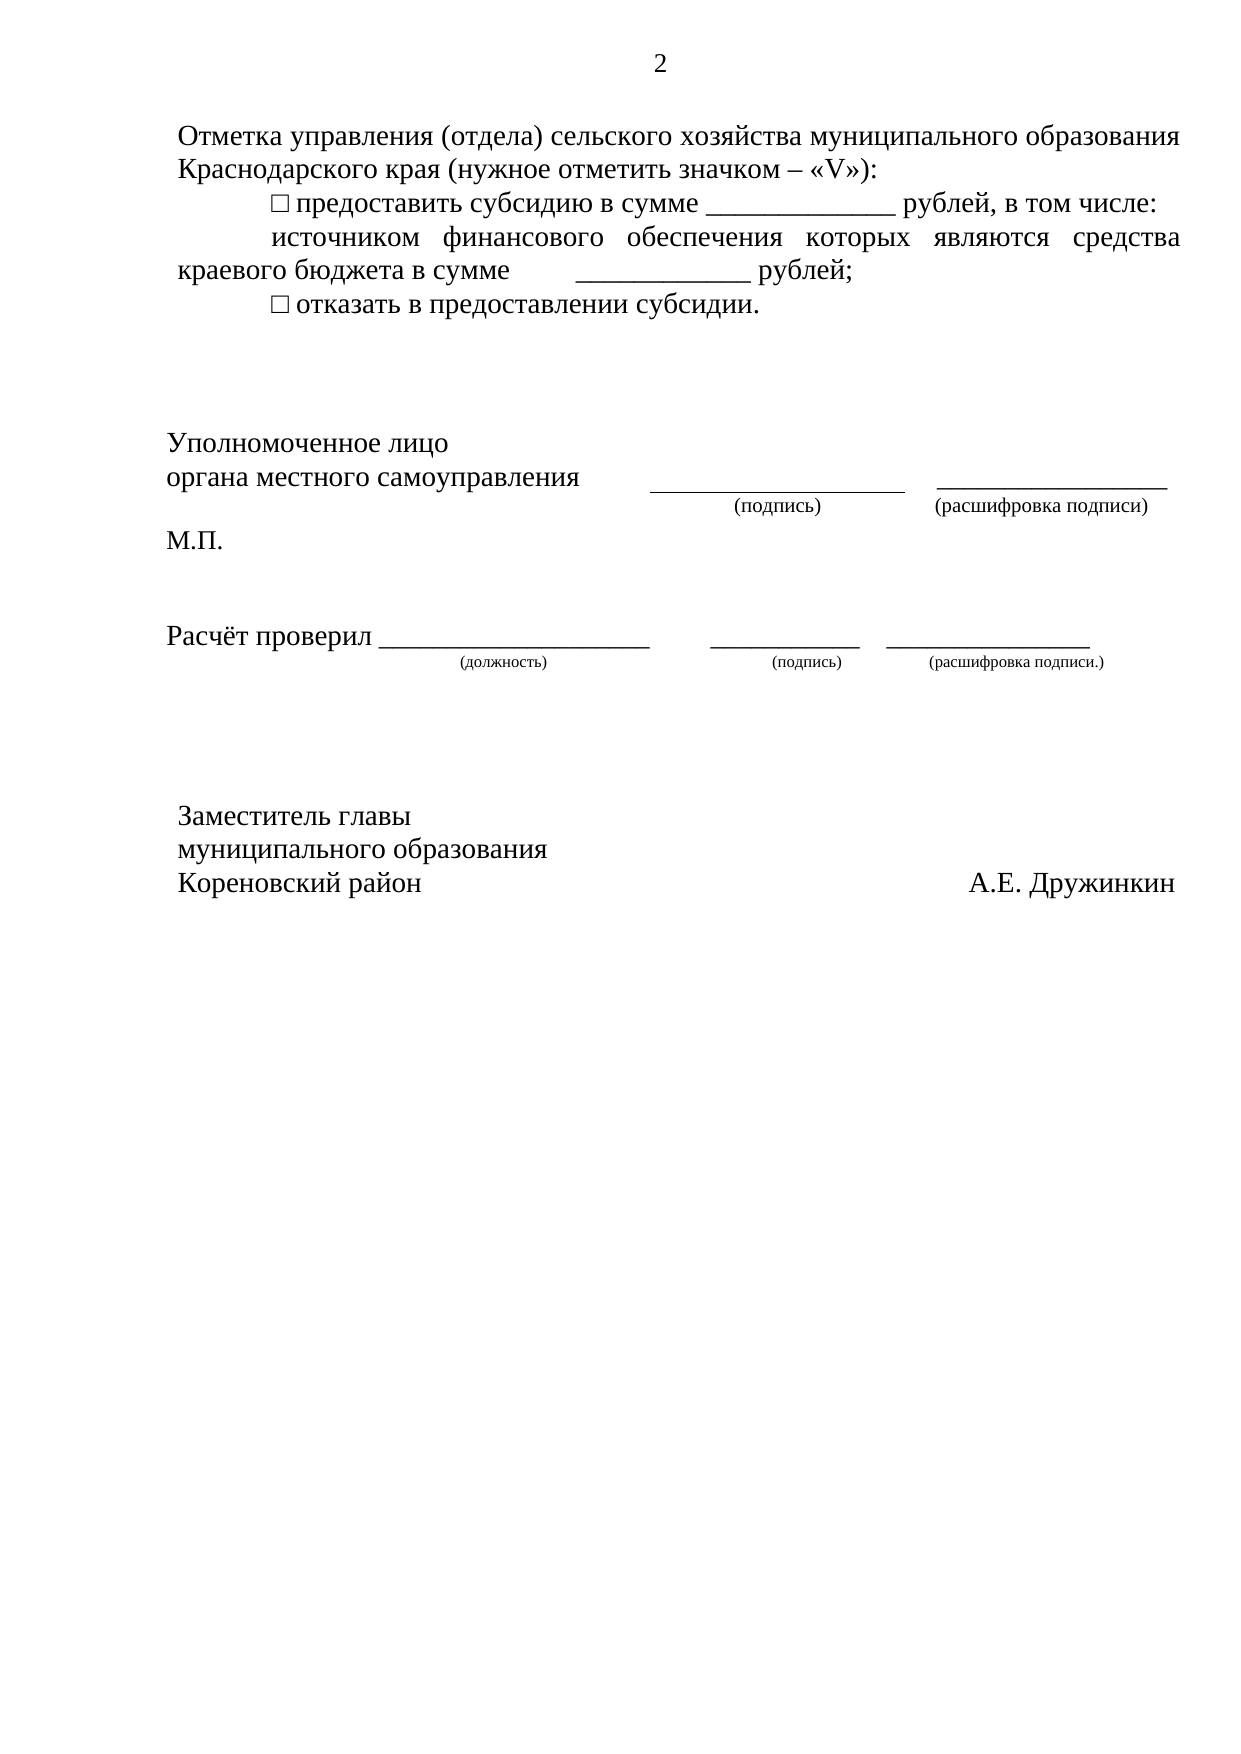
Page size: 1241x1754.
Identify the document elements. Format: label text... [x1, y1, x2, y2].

text Заместитель главы [177, 798, 1181, 831]
table_cell [905, 587, 1178, 618]
text □ отказать в предоставлении субсидии. [177, 286, 1181, 319]
table_cell Расчёт проверил ____________________ ___________ _______________ [155, 618, 1178, 651]
table_cell (расшифровка подписи) [905, 492, 1178, 587]
table_header [155, 351, 719, 425]
table_cell [155, 587, 650, 618]
table_cell М.П. [155, 492, 650, 587]
table_cell _________________ [905, 425, 1178, 492]
table_cell (подпись) [650, 493, 905, 587]
text источником финансового обеспечения которых являются средства краевого бюджета в сумме ____________ рублей; [177, 219, 1181, 286]
table_header [934, 351, 1152, 425]
table_header [875, 351, 934, 425]
table_cell [650, 587, 905, 618]
table_cell Уполномоченное лицо органа местного самоуправления [155, 425, 650, 492]
table_header [1152, 351, 1178, 425]
table_cell (должность) (подпись) (расшифровка подписи.) [155, 651, 1178, 671]
text Кореновский район А.Е. Дружинкин [177, 865, 1181, 898]
text муниципального образования [177, 831, 1181, 865]
table_cell [650, 425, 905, 492]
table_header [719, 351, 875, 425]
text Отметка управления (отдела) сельского хозяйства муниципального образования Краснодарского края (нужное отметить значком – «V»): [177, 118, 1181, 185]
text □ предоставить субсидию в сумме _____________ рублей, в том числе: [177, 185, 1181, 219]
